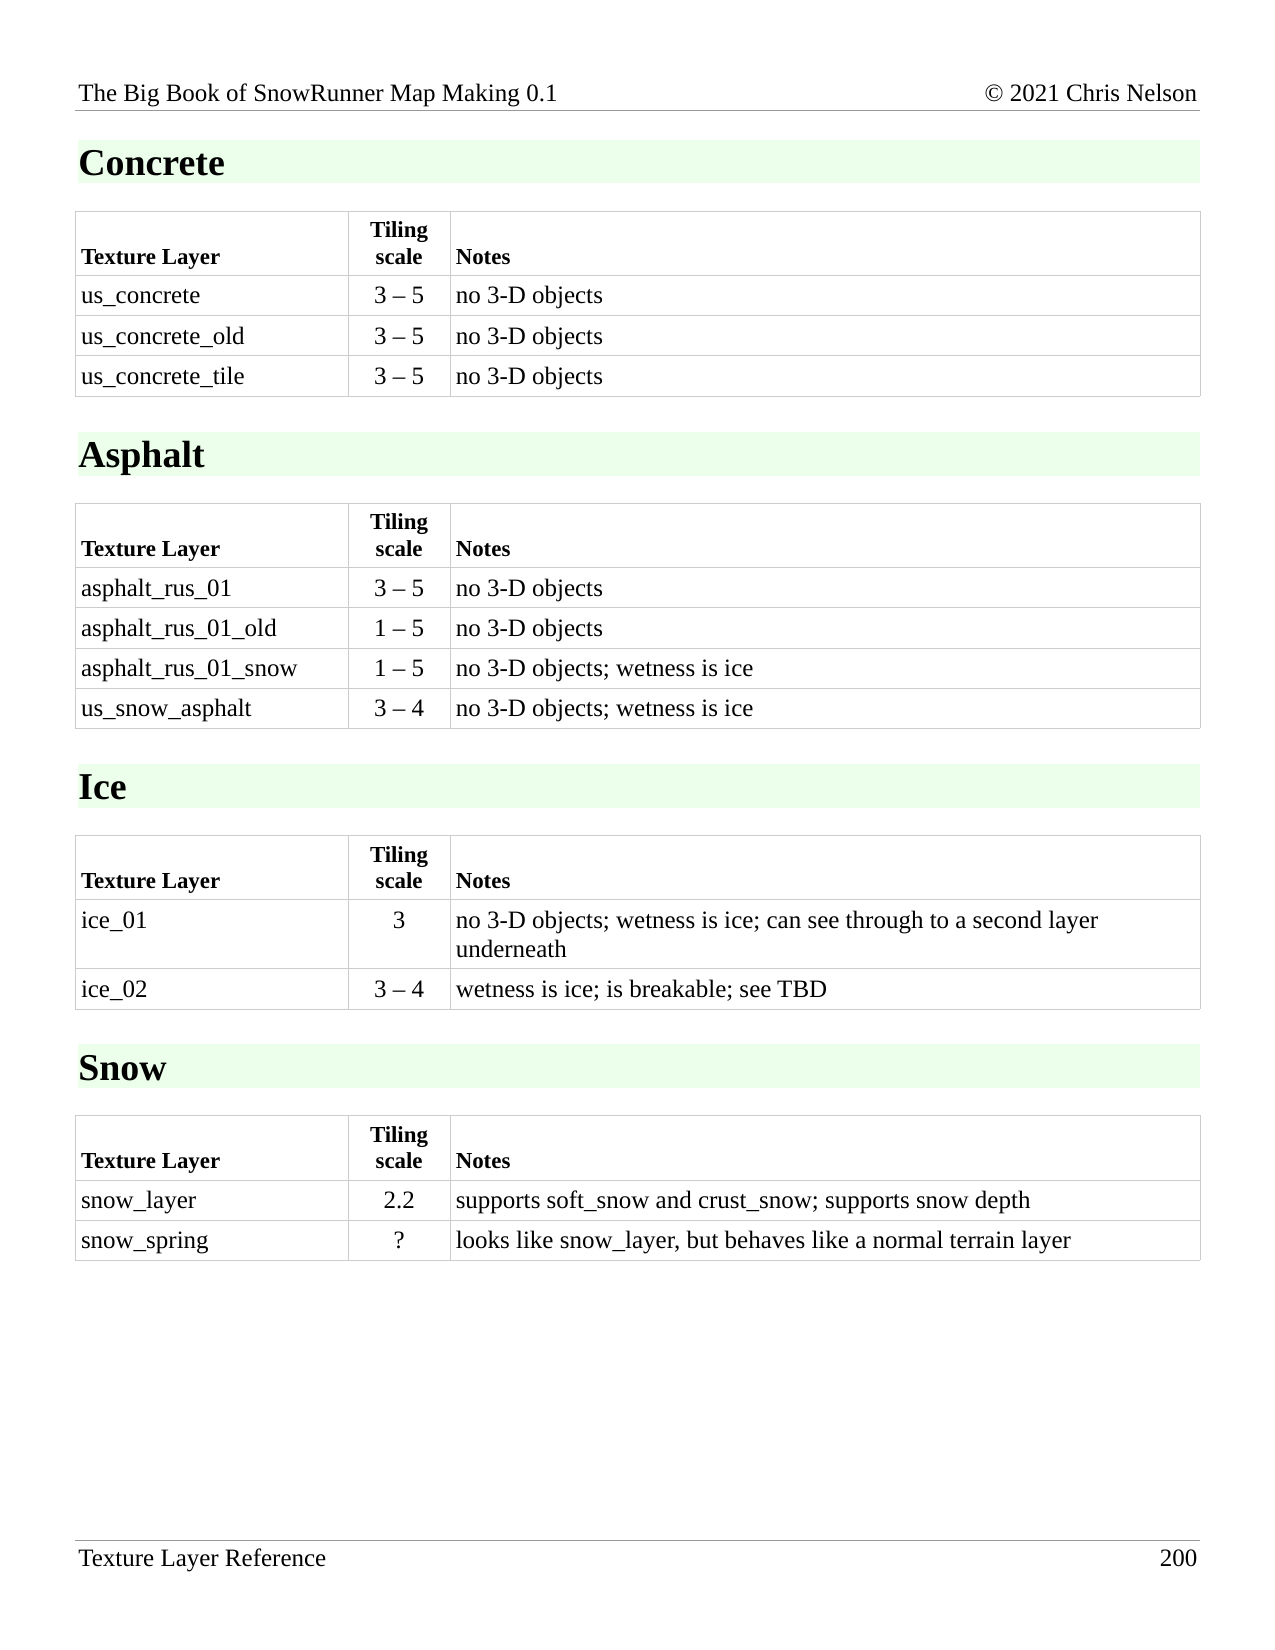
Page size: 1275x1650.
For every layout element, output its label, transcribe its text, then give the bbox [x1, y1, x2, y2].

table_header Notes [451, 1116, 1200, 1179]
table_cell 3 [349, 900, 450, 968]
table_cell 1 – 5 [349, 608, 450, 647]
table_cell 3 – 5 [349, 356, 450, 396]
table_cell snow_layer [76, 1181, 348, 1220]
table_cell us_concrete_old [76, 316, 348, 355]
table_header Tiling scale [349, 1116, 450, 1179]
table_cell no 3‑D objects; wetness is ice [451, 689, 1200, 728]
table_cell 1 – 5 [349, 649, 450, 688]
table_cell no 3‑D objects [451, 608, 1200, 647]
subtitle Ice [78, 764, 1200, 808]
table_cell 3 – 5 [349, 276, 450, 315]
subtitle Concrete [78, 140, 1200, 183]
table_header Notes [451, 212, 1200, 275]
table_header Tiling scale [349, 212, 450, 275]
table_cell us_concrete_tile [76, 356, 348, 396]
table_header Texture Layer [76, 212, 348, 275]
table_cell no 3‑D objects; wetness is ice; can see through to a second layer underneath [451, 900, 1200, 968]
table_cell looks like snow_layer, but behaves like a normal terrain layer [451, 1221, 1200, 1260]
table_cell wetness is ice; is breakable; see TBD [451, 969, 1200, 1008]
table_cell no 3‑D objects [451, 276, 1200, 315]
table_cell no 3‑D objects; wetness is ice [451, 649, 1200, 688]
table_header Notes [451, 836, 1200, 899]
table_cell asphalt_rus_01 [76, 568, 348, 607]
table_cell no 3‑D objects [451, 356, 1200, 396]
table_cell 3 – 5 [349, 316, 450, 355]
table_header Tiling scale [349, 504, 450, 567]
table_header Tiling scale [349, 836, 450, 899]
table_cell asphalt_rus_01_old [76, 608, 348, 647]
table_cell snow_spring [76, 1221, 348, 1260]
table_cell 3 – 4 [349, 969, 450, 1008]
table_cell 3 – 4 [349, 689, 450, 728]
table_header Texture Layer [76, 1116, 348, 1179]
table_header Texture Layer [76, 504, 348, 567]
table_cell 3 – 5 [349, 568, 450, 607]
table_cell ice_01 [76, 900, 348, 968]
table_cell us_snow_asphalt [76, 689, 348, 728]
table_cell ? [349, 1221, 450, 1260]
table_header Texture Layer [76, 836, 348, 899]
table_cell 2.2 [349, 1181, 450, 1220]
table_cell ice_02 [76, 969, 348, 1008]
table_cell asphalt_rus_01_snow [76, 649, 348, 688]
table_cell no 3‑D objects [451, 568, 1200, 607]
table_header Notes [451, 504, 1200, 567]
table_cell supports soft_snow and crust_snow; supports snow depth [451, 1181, 1200, 1220]
subtitle Asphalt [78, 432, 1200, 476]
subtitle Snow [78, 1044, 1200, 1088]
table_cell no 3‑D objects [451, 316, 1200, 355]
table_cell us_concrete [76, 276, 348, 315]
